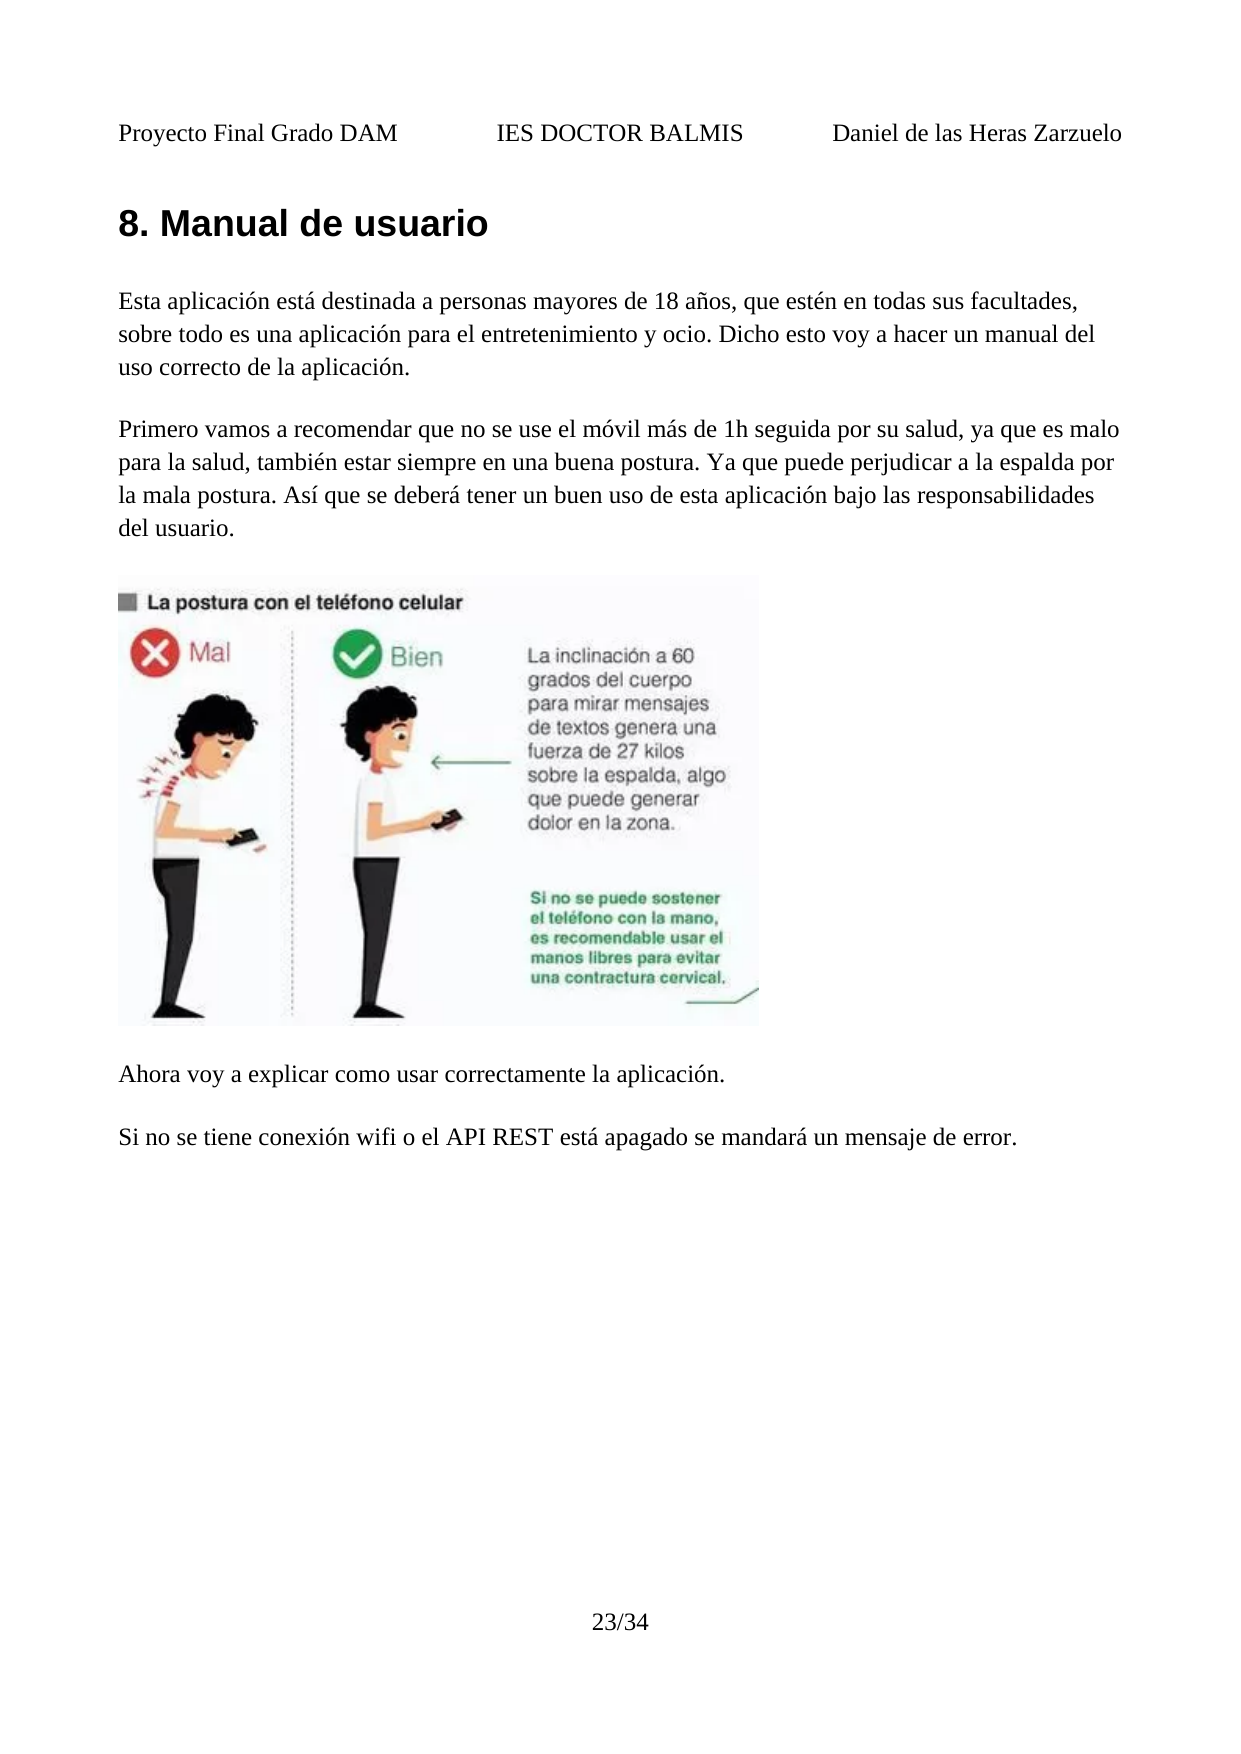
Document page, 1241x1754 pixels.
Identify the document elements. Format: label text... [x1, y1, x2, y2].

text Si no se tiene conexión wifi o el API REST está apagado se mandará un mensaje de error. [118, 1122, 1122, 1151]
text Esta aplicación está destinada a personas mayores de 18 años, que estén en todas sus facultades, sobre todo es una aplicación para el entretenimiento y ocio. Dicho esto voy a hacer un manual del uso correcto de la aplicación. [118, 286, 1122, 381]
picture [118, 575, 759, 1026]
subtitle 8. Manual de usuario [118, 201, 1122, 244]
text Ahora voy a explicar como usar correctamente la aplicación. [118, 1059, 1122, 1088]
text Primero vamos a recomendar que no se use el móvil más de 1h seguida por su salud, ya que es malo para la salud, también estar siempre en una buena postura. Ya que puede perjudicar a la espalda por la mala postura. Así que se deberá tener un buen uso de esta aplicación bajo las responsabilidades del usuario. [118, 414, 1122, 542]
